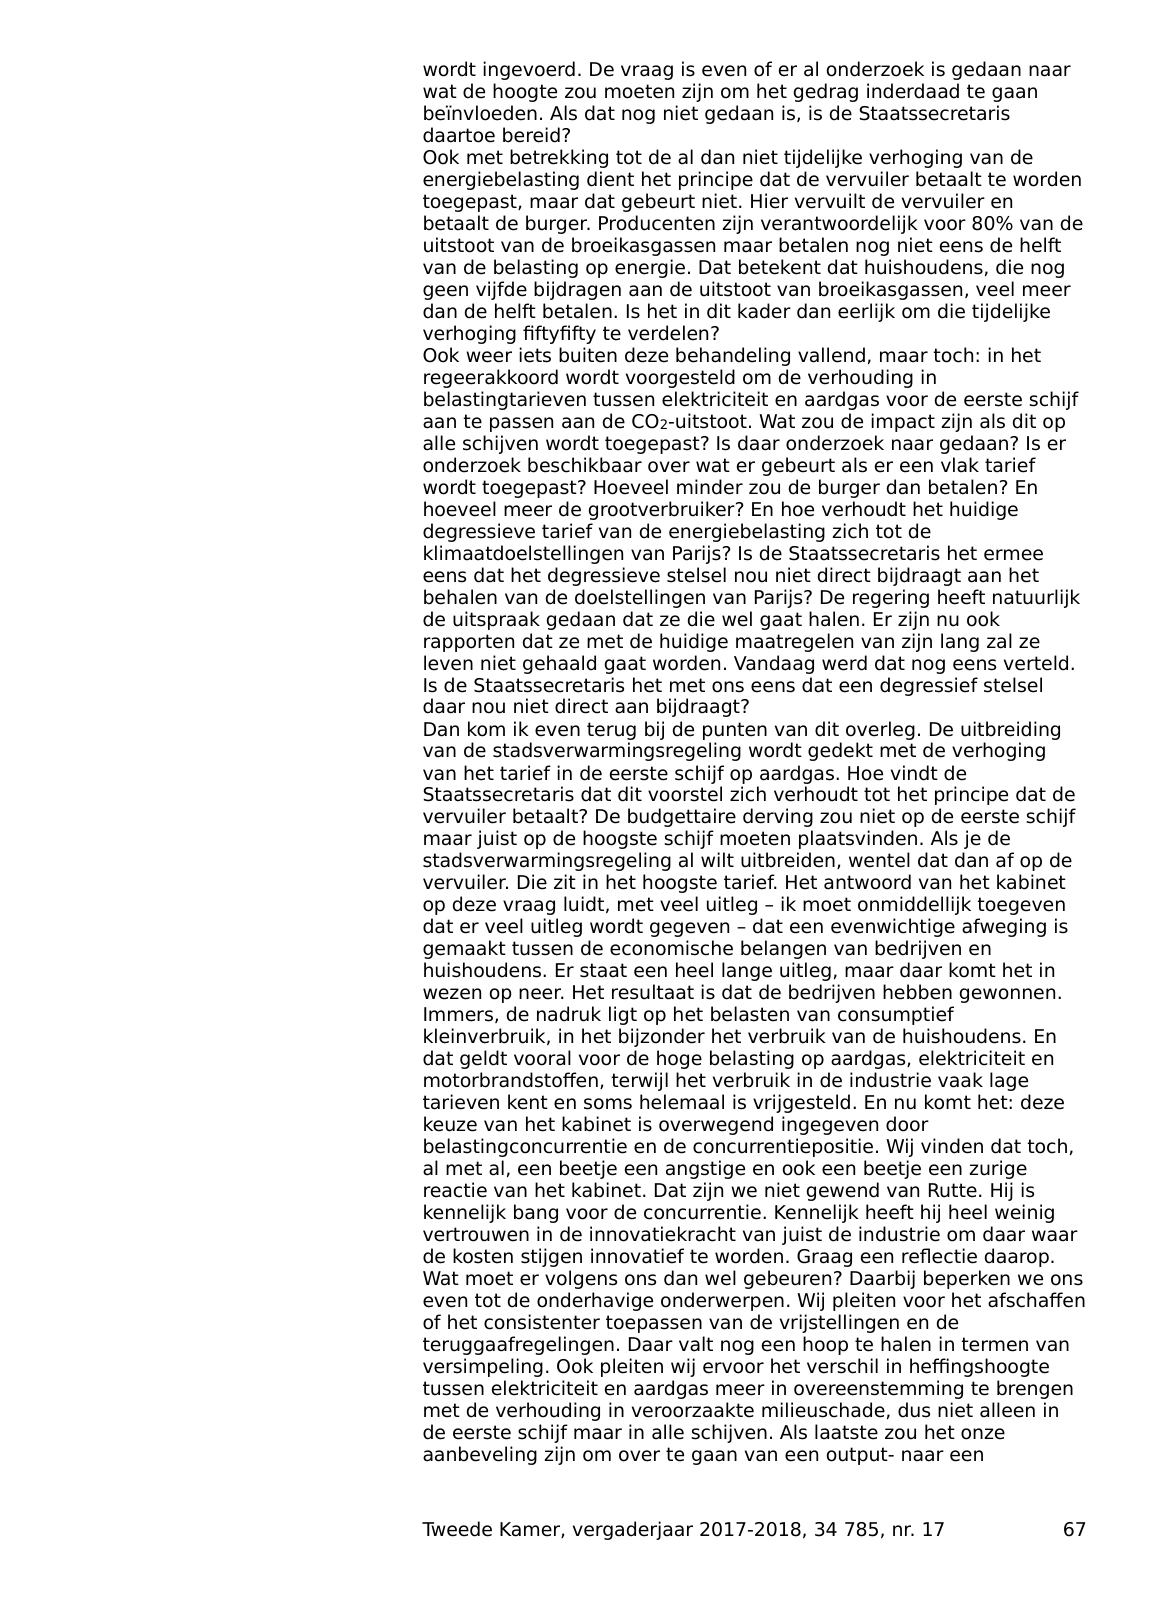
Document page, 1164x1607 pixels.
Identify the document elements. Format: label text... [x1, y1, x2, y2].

text wordt ingevoerd. De vraag is even of er al onderzoek is gedaan naar wat de hoogte zou moeten zijn om het gedrag inderdaad te gaan beïnvloeden. Als dat nog niet gedaan is, is de Staatssecretaris daartoe bereid? [422, 59, 1087, 147]
text Wat moet er volgens ons dan wel gebeuren? Daarbij beperken we ons even tot de onderhavige onderwerpen. Wij pleiten voor het afschaffen of het consistenter toepassen van de vrijstellingen en de teruggaafregelingen. Daar valt nog een hoop te halen in termen van versimpeling. Ook pleiten wij ervoor het verschil in heffingshoogte tussen elektriciteit en aardgas meer in overeenstemming te brengen met de verhouding in veroorzaakte milieuschade, dus niet alleen in de eerste schijf maar in alle schijven. Als laatste zou het onze aanbeveling zijn om over te gaan van een output- naar een [422, 1268, 1087, 1466]
text Dan kom ik even terug bij de punten van dit overleg. De uitbreiding van de stadsverwarmingsregeling wordt gedekt met de verhoging van het tarief in de eerste schijf op aardgas. Hoe vindt de Staatssecretaris dat dit voorstel zich verhoudt tot het principe dat de vervuiler betaalt? De budgettaire derving zou niet op de eerste schijf maar juist op de hoogste schijf moeten plaatsvinden. Als je de stadsverwarmingsregeling al wilt uitbreiden, wentel dat dan af op de vervuiler. Die zit in het hoogste tarief. Het antwoord van het kabinet op deze vraag luidt, met veel uitleg – ik moet onmiddellijk toegeven dat er veel uitleg wordt gegeven – dat een evenwichtige afweging is gemaakt tussen de economische belangen van bedrijven en huishoudens. Er staat een heel lange uitleg, maar daar komt het in wezen op neer. Het resultaat is dat de bedrijven hebben gewonnen. Immers, de nadruk ligt op het belasten van consumptief kleinverbruik, in het bijzonder het verbruik van de huishoudens. En dat geldt vooral voor de hoge belasting op aardgas, elektriciteit en motorbrandstoffen, terwijl het verbruik in de industrie vaak lage tarieven kent en soms helemaal is vrijgesteld. En nu komt het: deze keuze van het kabinet is overwegend ingegeven door belastingconcurrentie en de concurrentiepositie. Wij vinden dat toch, al met al, een beetje een angstige en ook een beetje een zurige reactie van het kabinet. Dat zijn we niet gewend van Rutte. Hij is kennelijk bang voor de concurrentie. Kennelijk heeft hij heel weinig vertrouwen in de innovatiekracht van juist de industrie om daar waar de kosten stijgen innovatief te worden. Graag een reflectie daarop. [422, 718, 1087, 1268]
text Ook weer iets buiten deze behandeling vallend, maar toch: in het regeerakkoord wordt voorgesteld om de verhouding in belastingtarieven tussen elektriciteit en aardgas voor de eerste schijf aan te passen aan de CO2-uitstoot. Wat zou de impact zijn als dit op alle schijven wordt toegepast? Is daar onderzoek naar gedaan? Is er onderzoek beschikbaar over wat er gebeurt als er een vlak tarief wordt toegepast? Hoeveel minder zou de burger dan betalen? En hoeveel meer de grootverbruiker? En hoe verhoudt het huidige degressieve tarief van de energiebelasting zich tot de klimaatdoelstellingen van Parijs? Is de Staatssecretaris het ermee eens dat het degressieve stelsel nou niet direct bijdraagt aan het behalen van de doelstellingen van Parijs? De regering heeft natuurlijk de uitspraak gedaan dat ze die wel gaat halen. Er zijn nu ook rapporten dat ze met de huidige maatregelen van zijn lang zal ze leven niet gehaald gaat worden. Vandaag werd dat nog eens verteld. Is de Staatssecretaris het met ons eens dat een degressief stelsel daar nou niet direct aan bijdraagt? [422, 345, 1087, 718]
text Ook met betrekking tot de al dan niet tijdelijke verhoging van de energiebelasting dient het principe dat de vervuiler betaalt te worden toegepast, maar dat gebeurt niet. Hier vervuilt de vervuiler en betaalt de burger. Producenten zijn verantwoordelijk voor 80% van de uitstoot van de broeikasgassen maar betalen nog niet eens de helft van de belasting op energie. Dat betekent dat huishoudens, die nog geen vijfde bijdragen aan de uitstoot van broeikasgassen, veel meer dan de helft betalen. Is het in dit kader dan eerlijk om die tijdelijke verhoging fiftyfifty te verdelen? [422, 147, 1087, 345]
